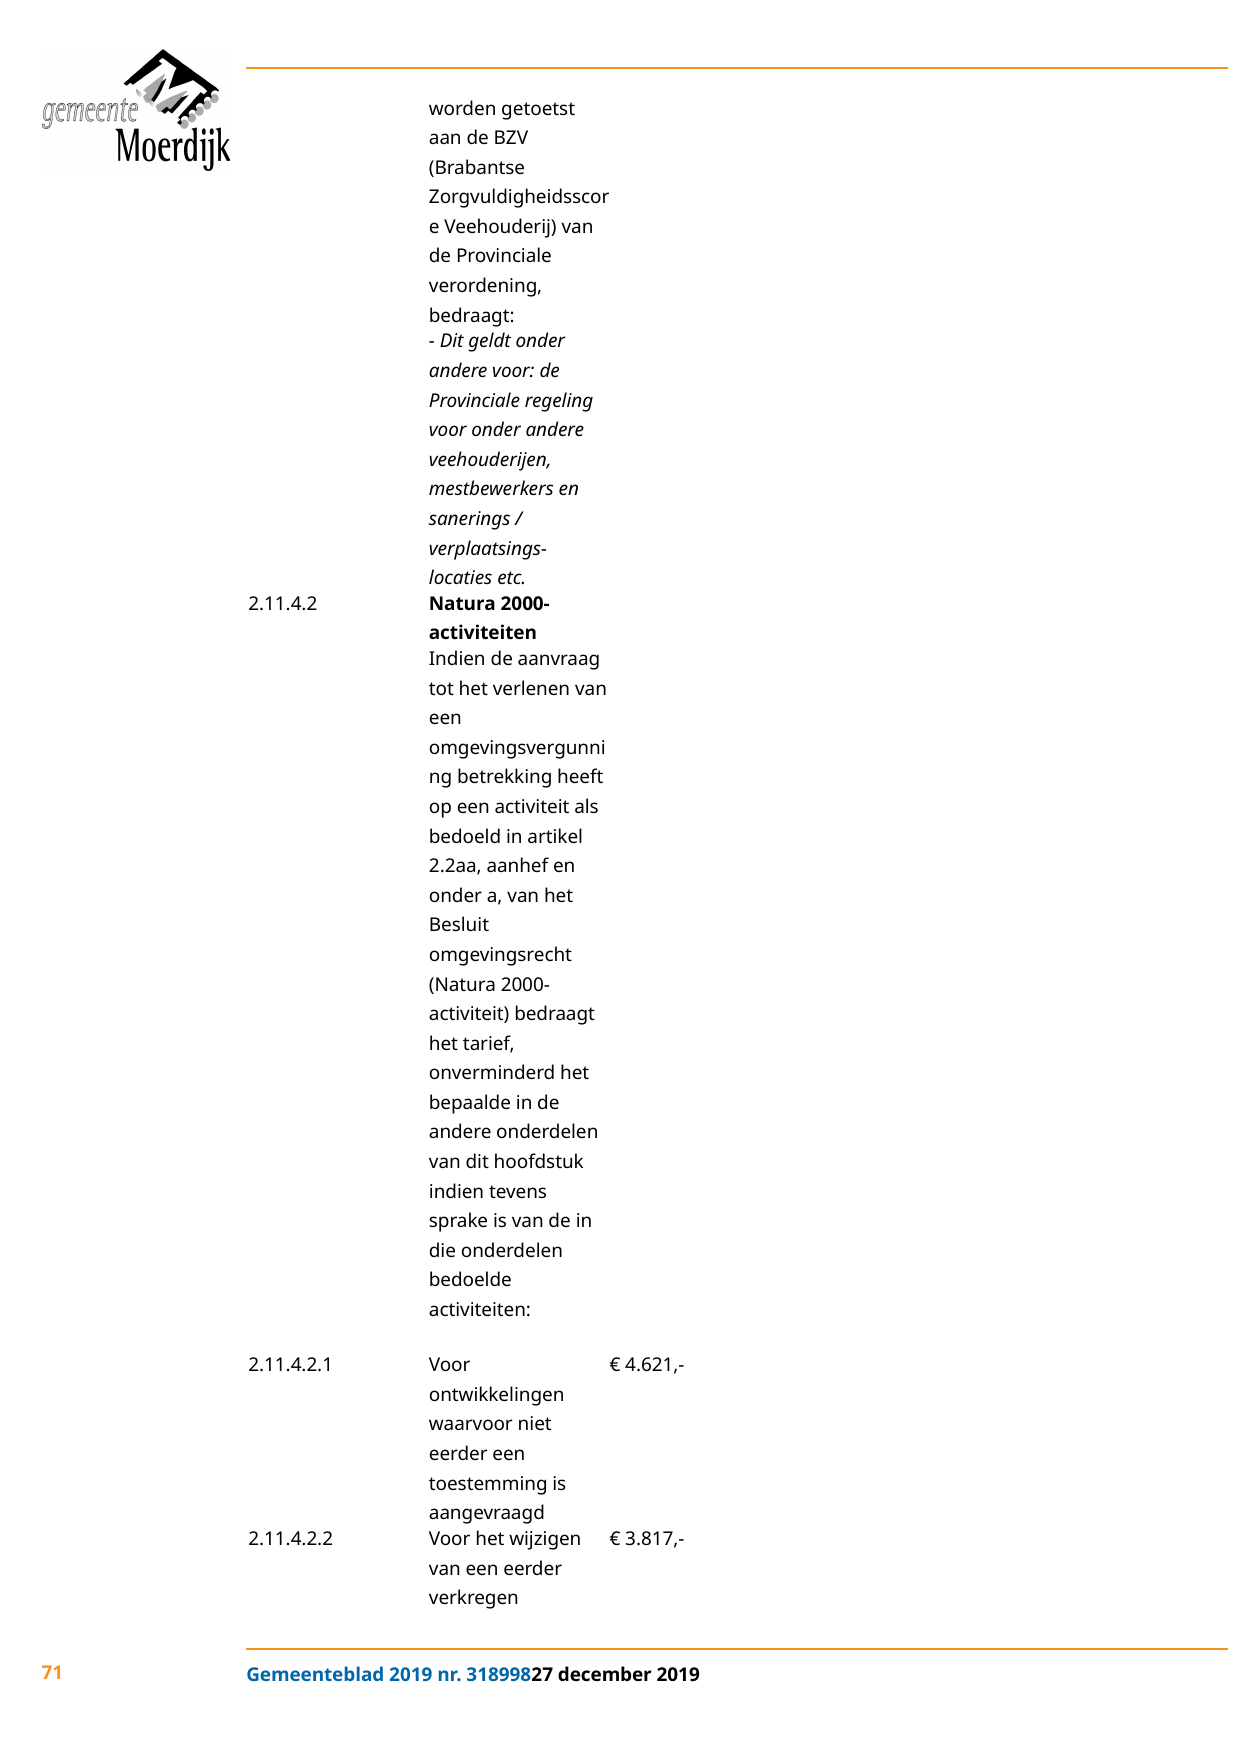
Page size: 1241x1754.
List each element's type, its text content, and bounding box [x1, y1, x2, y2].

table_cell [609, 95, 790, 328]
table_cell 2.11.4.2.2 [248, 1525, 429, 1610]
table_cell Indien de aanvraag tot het verlenen van een omgevingsvergunning betrekking heeft op een activiteit als bedoeld in artikel 2.2aa, aanhef en onder a, van het Besluit omgevingsrecht (Natura 2000-activiteit) bedraagt het tarief, onverminderd het bepaalde in de andere onderdelen van dit hoofdstuk indien tevens sprake is van de in die onderdelen bedoelde activiteiten: [429, 645, 609, 1351]
table_cell 2.11.4.2 [248, 590, 429, 645]
table_cell Voor het wijzigen van een eerder verkregen [429, 1525, 609, 1610]
table_cell worden getoetst aan de BZV (Brabantse Zorgvuldigheidsscore Veehouderij) van de Provinciale verordening, bedraagt: [429, 95, 609, 328]
table_cell € 4.621,- [609, 1351, 790, 1525]
table_cell Voor ontwikkelingen waarvoor niet eerder een toestemming is aangevraagd [429, 1351, 609, 1525]
table_cell [248, 645, 429, 1351]
table_cell - Dit geldt onder andere voor: de Provinciale regeling voor onder andere veehouderijen, mestbewerkers en sanerings / verplaatsings-locaties etc. [429, 328, 609, 590]
table_cell [609, 590, 790, 645]
table_cell [609, 328, 790, 590]
picture [41, 47, 231, 172]
table_cell Natura 2000-activiteiten [429, 590, 609, 645]
table_cell [248, 95, 429, 328]
table_cell 2.11.4.2.1 [248, 1351, 429, 1525]
table_cell [248, 328, 429, 590]
table_cell [609, 645, 790, 1351]
table_cell € 3.817,- [609, 1525, 790, 1610]
